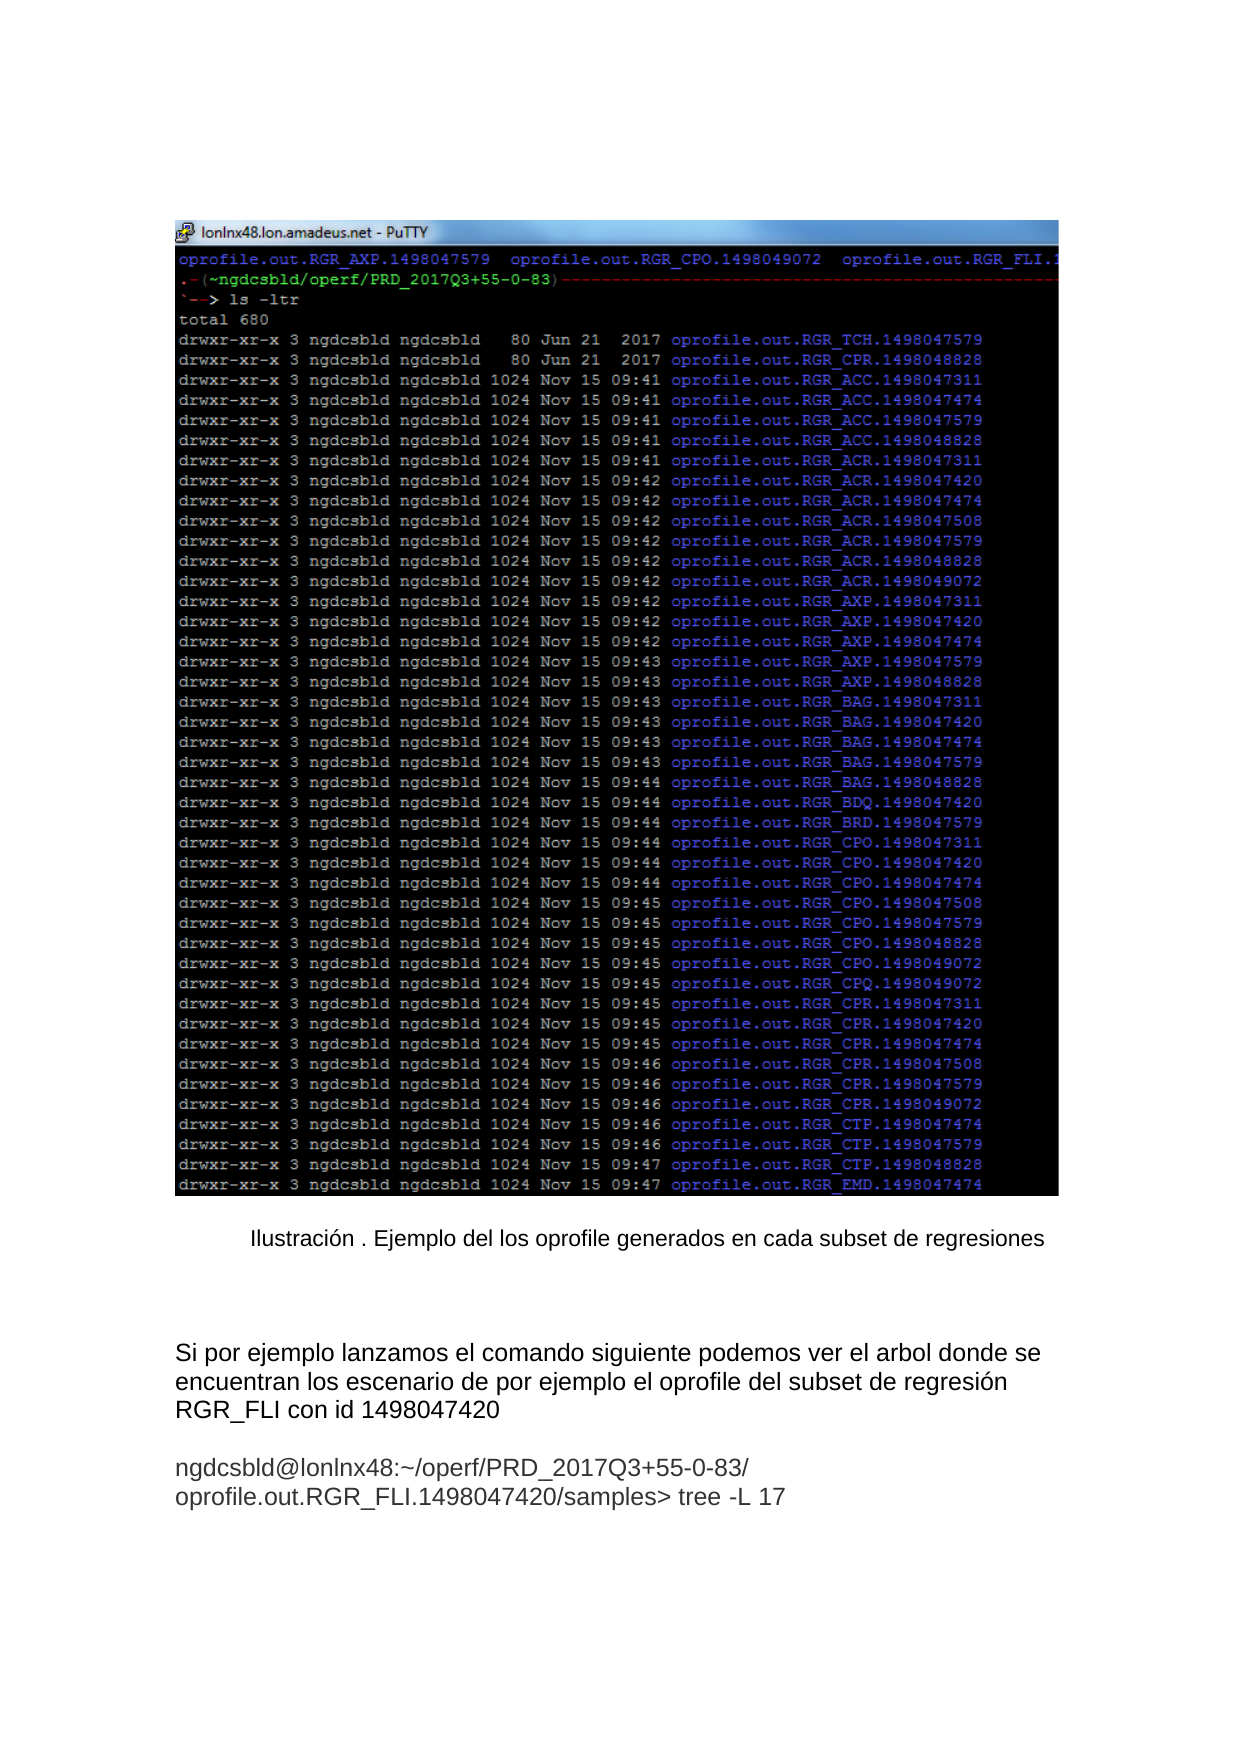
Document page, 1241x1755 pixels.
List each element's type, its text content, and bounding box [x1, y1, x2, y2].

text ngdcsbld@lonlnx48:~/operf/PRD_2017Q3+55-0-83/oprofile.out.RGR_FLI.1498047420/samples> tree -L 17 [175, 1453, 1065, 1511]
text Si por ejemplo lanzamos el comando siguiente podemos ver el arbol donde se encuentran los escenario de por ejemplo el oprofile del subset de regresión RGR_FLI con id 1498047420 [175, 1338, 1065, 1424]
text Ilustración . Ejemplo del los oprofile generados en cada subset de regresiones [175, 1223, 1065, 1252]
